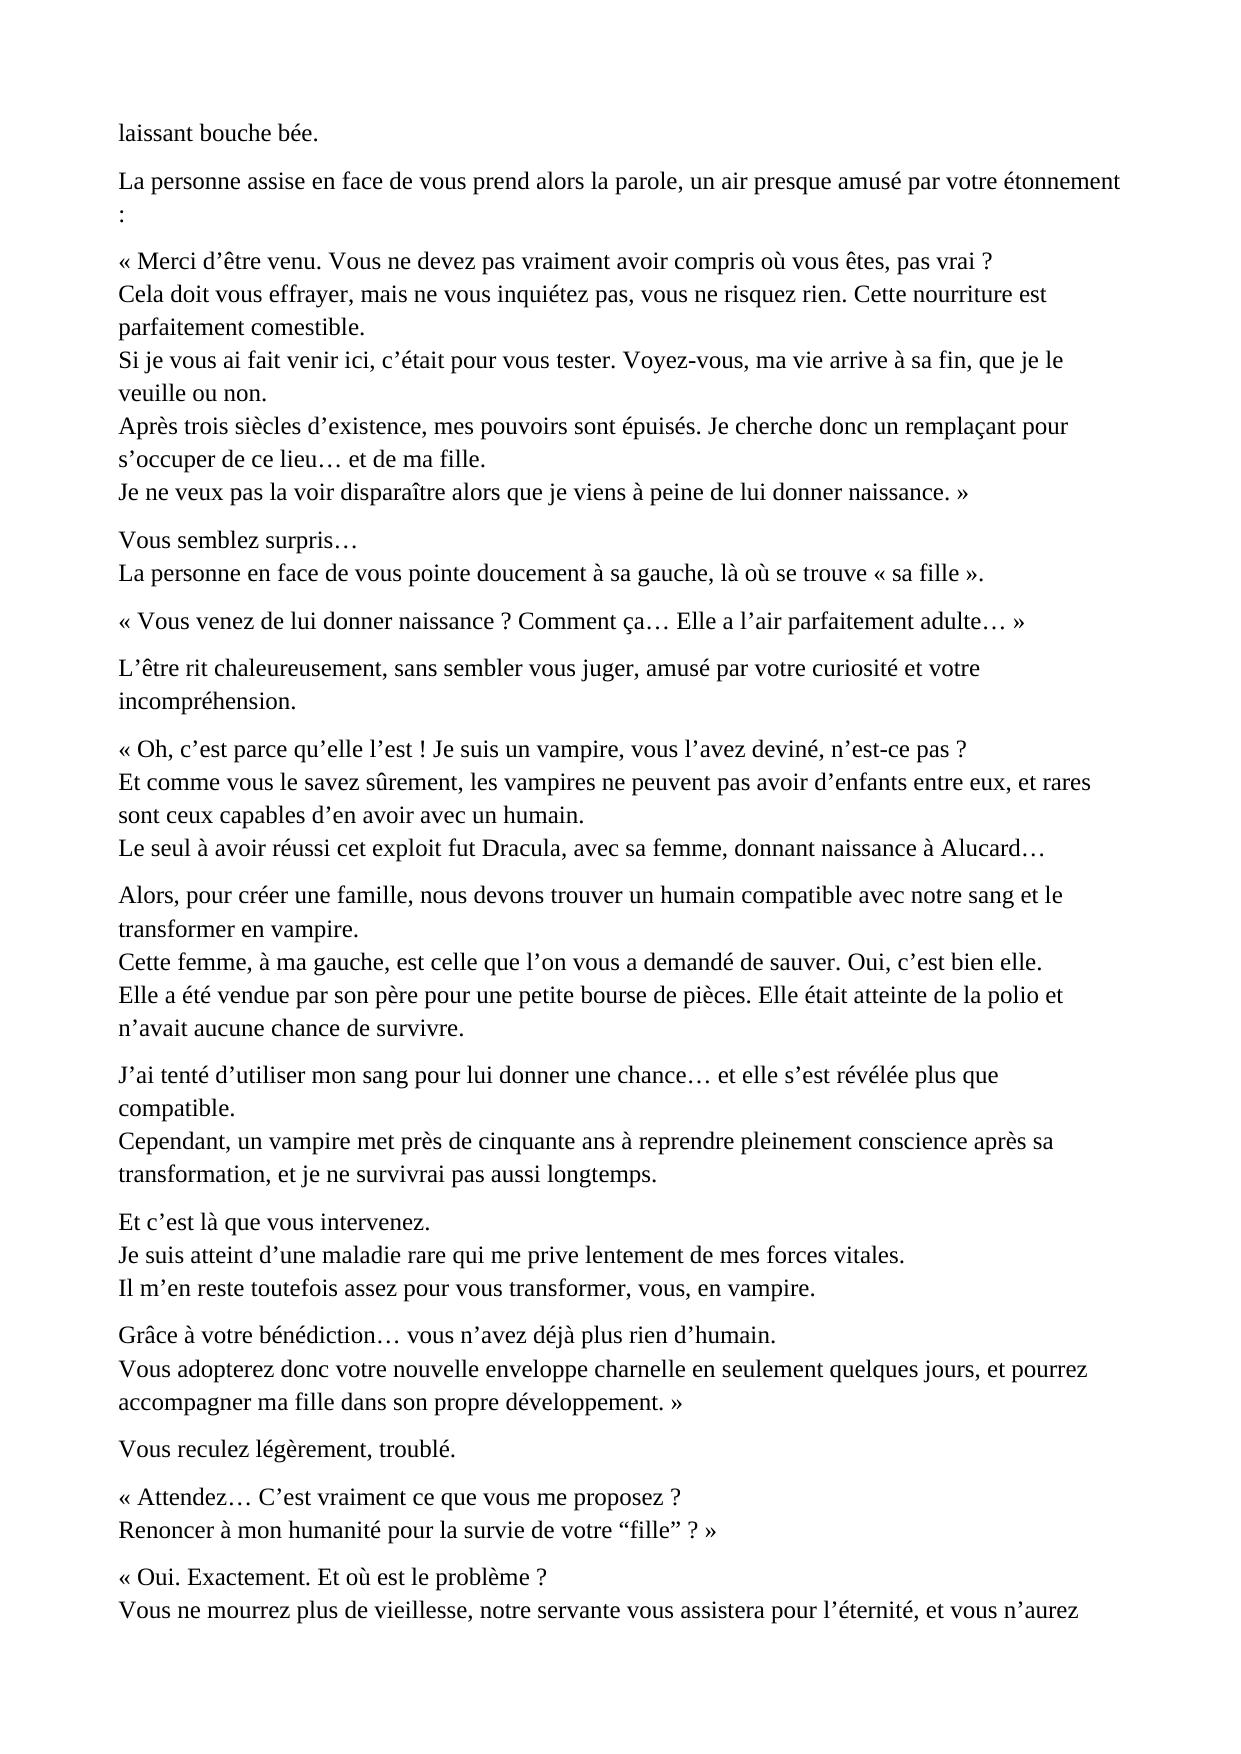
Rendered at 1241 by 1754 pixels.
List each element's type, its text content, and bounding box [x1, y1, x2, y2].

text laissant bouche bée. [118, 118, 1122, 147]
text Alors, pour créer une famille, nous devons trouver un humain compatible avec notre sang et le transformer en vampire. Cette femme, à ma gauche, est celle que l’on vous a demandé de sauver. Oui, c’est bien elle. Elle a été vendue par son père pour une petite bourse de pièces. Elle était atteinte de la polio et n’avait aucune chance de survivre. [118, 881, 1122, 1041]
text J’ai tenté d’utiliser mon sang pour lui donner une chance… et elle s’est révélée plus que compatible. Cependant, un vampire met près de cinquante ans à reprendre pleinement conscience après sa transformation, et je ne survivrai pas aussi longtemps. [118, 1060, 1122, 1188]
text « Merci d’être venu. Vous ne devez pas vraiment avoir compris où vous êtes, pas vrai ? Cela doit vous effrayer, mais ne vous inquiétez pas, vous ne risquez rien. Cette nourriture est parfaitement comestible. Si je vous ai fait venir ici, c’était pour vous tester. Voyez-vous, ma vie arrive à sa fin, que je le veuille ou non. Après trois siècles d’existence, mes pouvoirs sont épuisés. Je cherche donc un remplaçant pour s’occuper de ce lieu… et de ma fille. Je ne veux pas la voir disparaître alors que je viens à peine de lui donner naissance. » [118, 246, 1122, 506]
text « Attendez… C’est vraiment ce que vous me proposez ? Renoncer à mon humanité pour la survie de votre “fille” ? » [118, 1482, 1122, 1544]
text La personne assise en face de vous prend alors la parole, un air presque amusé par votre étonnement : [118, 166, 1122, 227]
text « Oh, c’est parce qu’elle l’est ! Je suis un vampire, vous l’avez deviné, n’est-ce pas ? Et comme vous le savez sûrement, les vampires ne peuvent pas avoir d’enfants entre eux, et rares sont ceux capables d’en avoir avec un humain. Le seul à avoir réussi cet exploit fut Dracula, avec sa femme, donnant naissance à Alucard… [118, 734, 1122, 862]
text Vous semblez surpris… La personne en face de vous pointe doucement à sa gauche, là où se trouve « sa fille ». [118, 525, 1122, 587]
text Et c’est là que vous intervenez. Je suis atteint d’une maladie rare qui me prive lentement de mes forces vitales. Il m’en reste toutefois assez pour vous transformer, vous, en vampire. [118, 1207, 1122, 1302]
text « Oui. Exactement. Et où est le problème ? Vous ne mourrez plus de vieillesse, notre servante vous assistera pour l’éternité, et vous n’aurez [118, 1562, 1122, 1624]
text Grâce à votre bénédiction… vous n’avez déjà plus rien d’humain. Vous adopterez donc votre nouvelle enveloppe charnelle en seulement quelques jours, et pourrez accompagner ma fille dans son propre développement. » [118, 1321, 1122, 1415]
text Vous reculez légèrement, troublé. [118, 1434, 1122, 1463]
text L’être rit chaleureusement, sans sembler vous juger, amusé par votre curiosité et votre incompréhension. [118, 653, 1122, 715]
text « Vous venez de lui donner naissance ? Comment ça… Elle a l’air parfaitement adulte… » [118, 606, 1122, 634]
